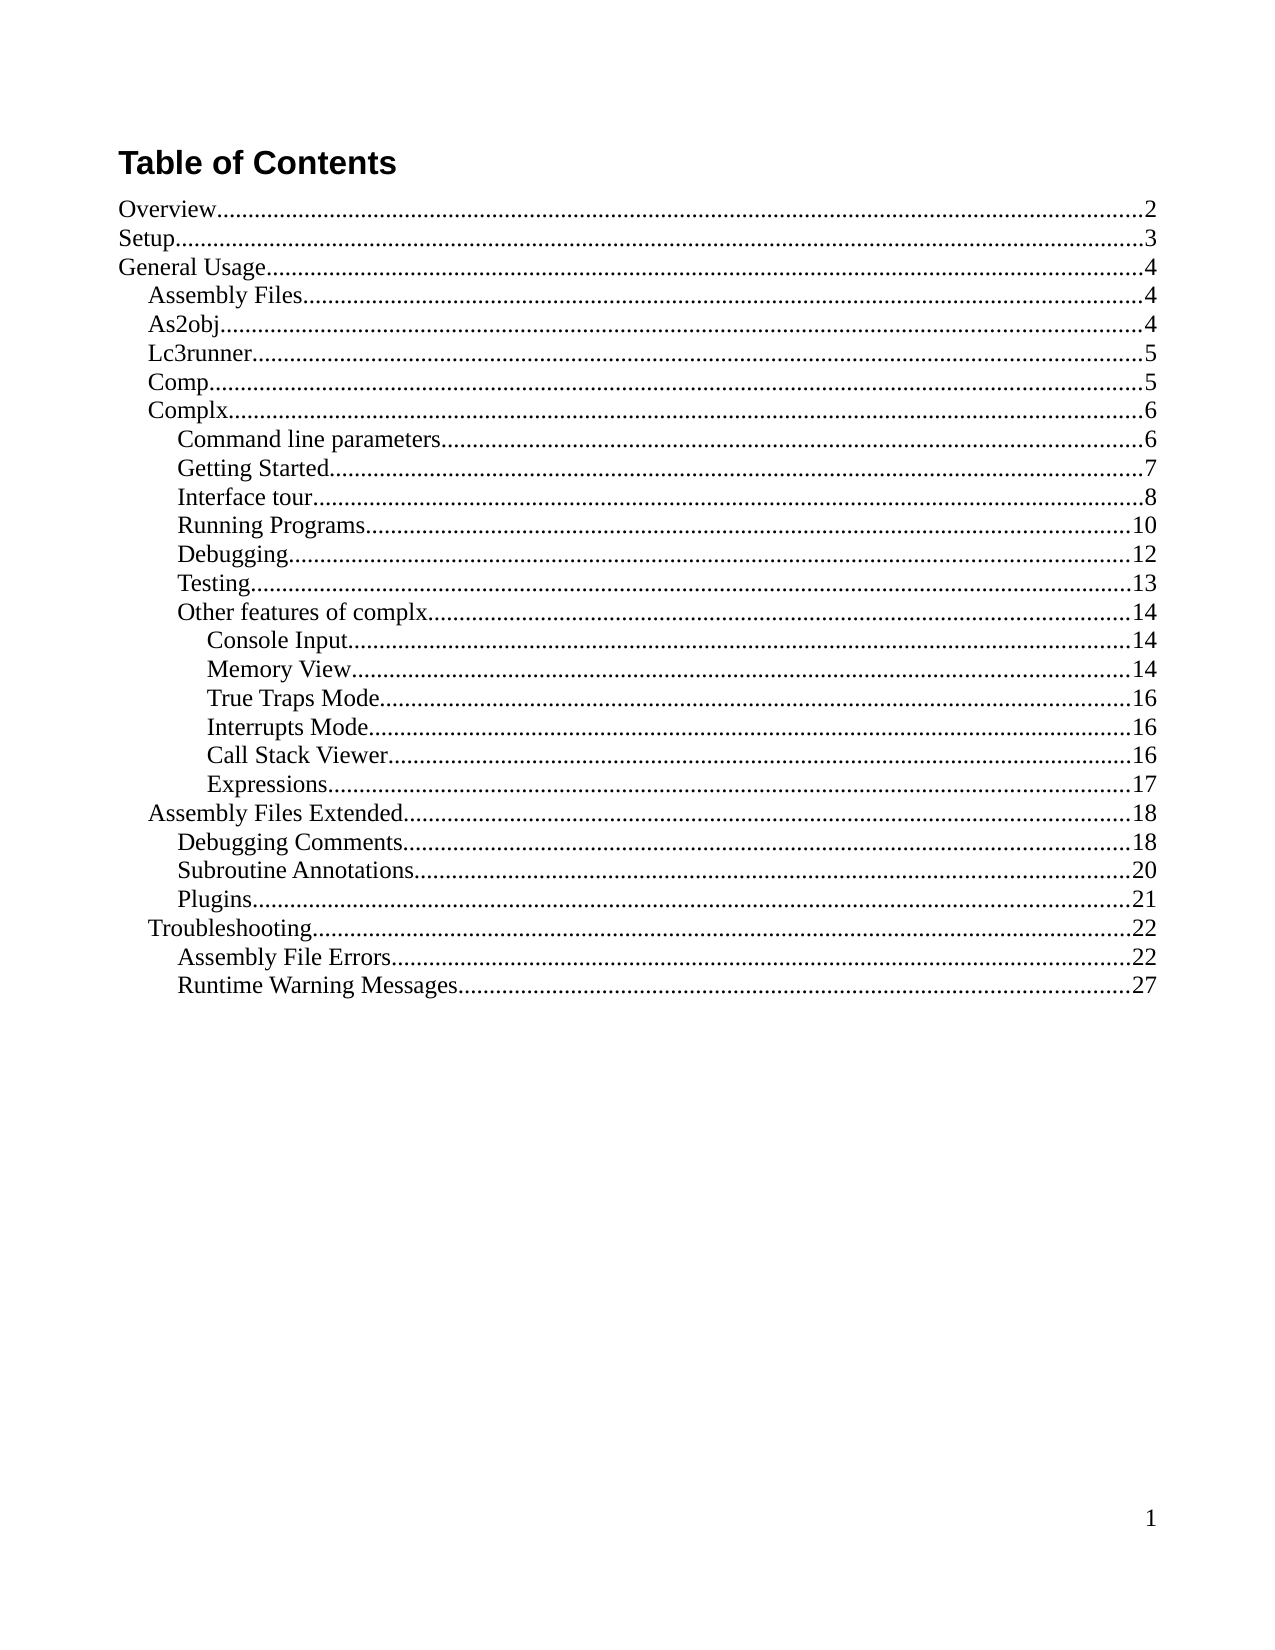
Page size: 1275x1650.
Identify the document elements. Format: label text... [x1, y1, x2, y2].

text Memory View 14 [207, 654, 1157, 683]
text True Traps Mode 16 [207, 683, 1157, 712]
text Expressions 17 [207, 769, 1157, 798]
text Command line parameters 6 [177, 424, 1157, 453]
text As2obj 4 [148, 309, 1157, 338]
text Overview 2 [118, 194, 1157, 223]
text General Usage 4 [118, 252, 1157, 280]
text Getting Started 7 [177, 453, 1157, 482]
text Setup 3 [118, 223, 1157, 252]
text Assembly Files Extended 18 [148, 798, 1157, 827]
text Assembly File Errors 22 [177, 942, 1157, 970]
subtitle Table of Contents [118, 143, 1157, 182]
text Plugins 21 [177, 884, 1157, 913]
text Lc3runner 5 [148, 338, 1157, 367]
text Interface tour 8 [177, 482, 1157, 510]
text Troubleshooting 22 [148, 913, 1157, 942]
text Running Programs 10 [177, 510, 1157, 539]
text Complx 6 [148, 395, 1157, 424]
text Call Stack Viewer 16 [207, 740, 1157, 769]
text Testing 13 [177, 568, 1157, 597]
text Interrupts Mode 16 [207, 712, 1157, 740]
text Debugging 12 [177, 539, 1157, 568]
text Console Input 14 [207, 625, 1157, 654]
text Debugging Comments 18 [177, 827, 1157, 855]
text Comp 5 [148, 367, 1157, 395]
text Subroutine Annotations 20 [177, 855, 1157, 884]
text Other features of complx 14 [177, 597, 1157, 625]
text Assembly Files 4 [148, 280, 1157, 309]
text Runtime Warning Messages 27 [177, 970, 1157, 999]
